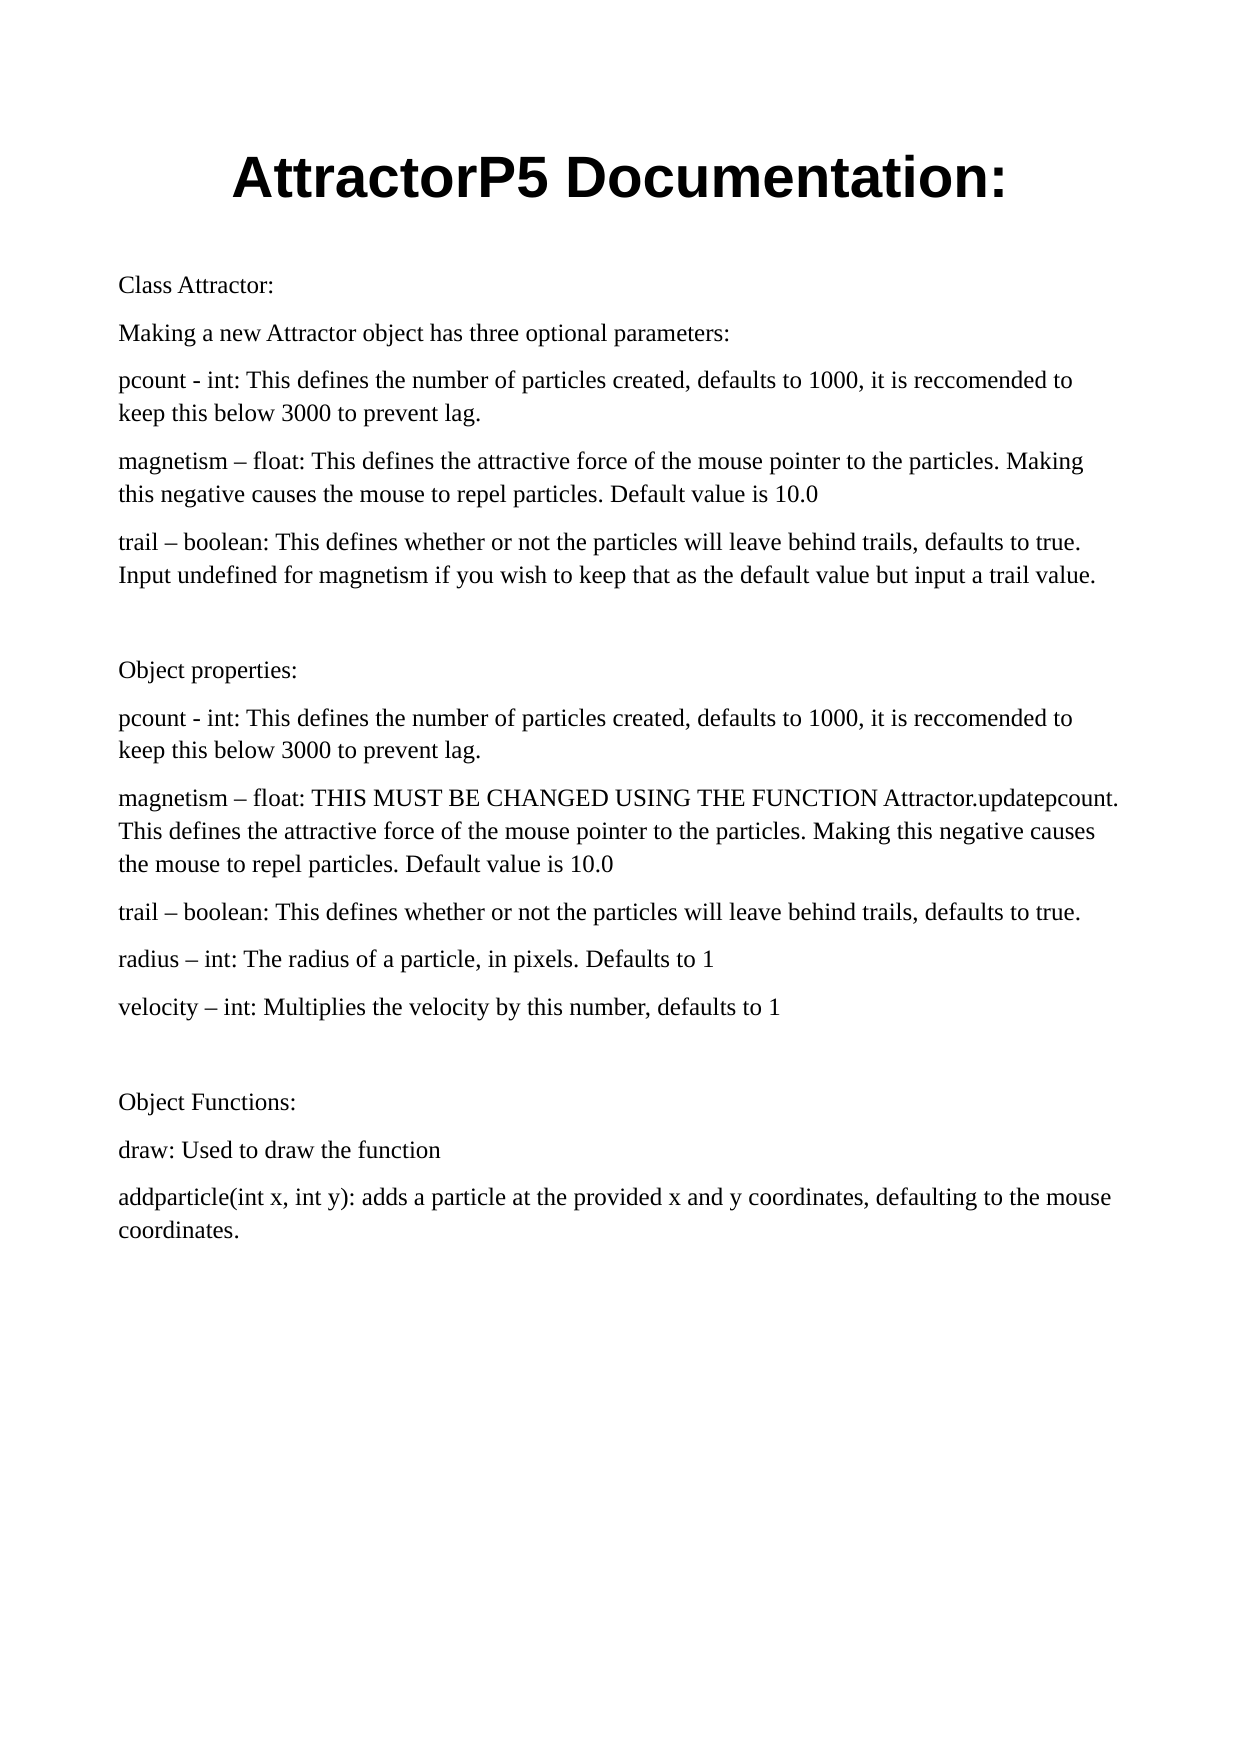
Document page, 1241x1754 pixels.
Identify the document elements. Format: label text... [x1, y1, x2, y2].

text radius – int: The radius of a particle, in pixels. Defaults to 1 [118, 944, 1122, 973]
title AttractorP5 Documentation: [118, 143, 1122, 210]
text magnetism – float: THIS MUST BE CHANGED USING THE FUNCTION Attractor.updatepcount. This defines the attractive force of the mouse pointer to the particles. Making this negative causes the mouse to repel particles. Default value is 10.0 [118, 783, 1122, 878]
text velocity – int: Multiplies the velocity by this number, defaults to 1 [118, 992, 1122, 1021]
text addparticle(int x, int y): adds a particle at the provided x and y coordinates, defaulting to the mouse coordinates. [118, 1182, 1122, 1244]
text trail – boolean: This defines whether or not the particles will leave behind trails, defaults to true. Input undefined for magnetism if you wish to keep that as the default value but input a trail value. [118, 527, 1122, 588]
text Making a new Attractor object has three optional parameters: [118, 318, 1122, 347]
text Object Functions: [118, 1087, 1122, 1116]
text magnetism – float: This defines the attractive force of the mouse pointer to the particles. Making this negative causes the mouse to repel particles. Default value is 10.0 [118, 446, 1122, 508]
text draw: Used to draw the function [118, 1135, 1122, 1164]
text trail – boolean: This defines whether or not the particles will leave behind trails, defaults to true. [118, 897, 1122, 926]
text Class Attractor: [118, 270, 1122, 299]
text pcount - int: This defines the number of particles created, defaults to 1000, it is reccomended to keep this below 3000 to prevent lag. [118, 366, 1122, 427]
text pcount - int: This defines the number of particles created, defaults to 1000, it is reccomended to keep this below 3000 to prevent lag. [118, 703, 1122, 764]
text Object properties: [118, 655, 1122, 684]
